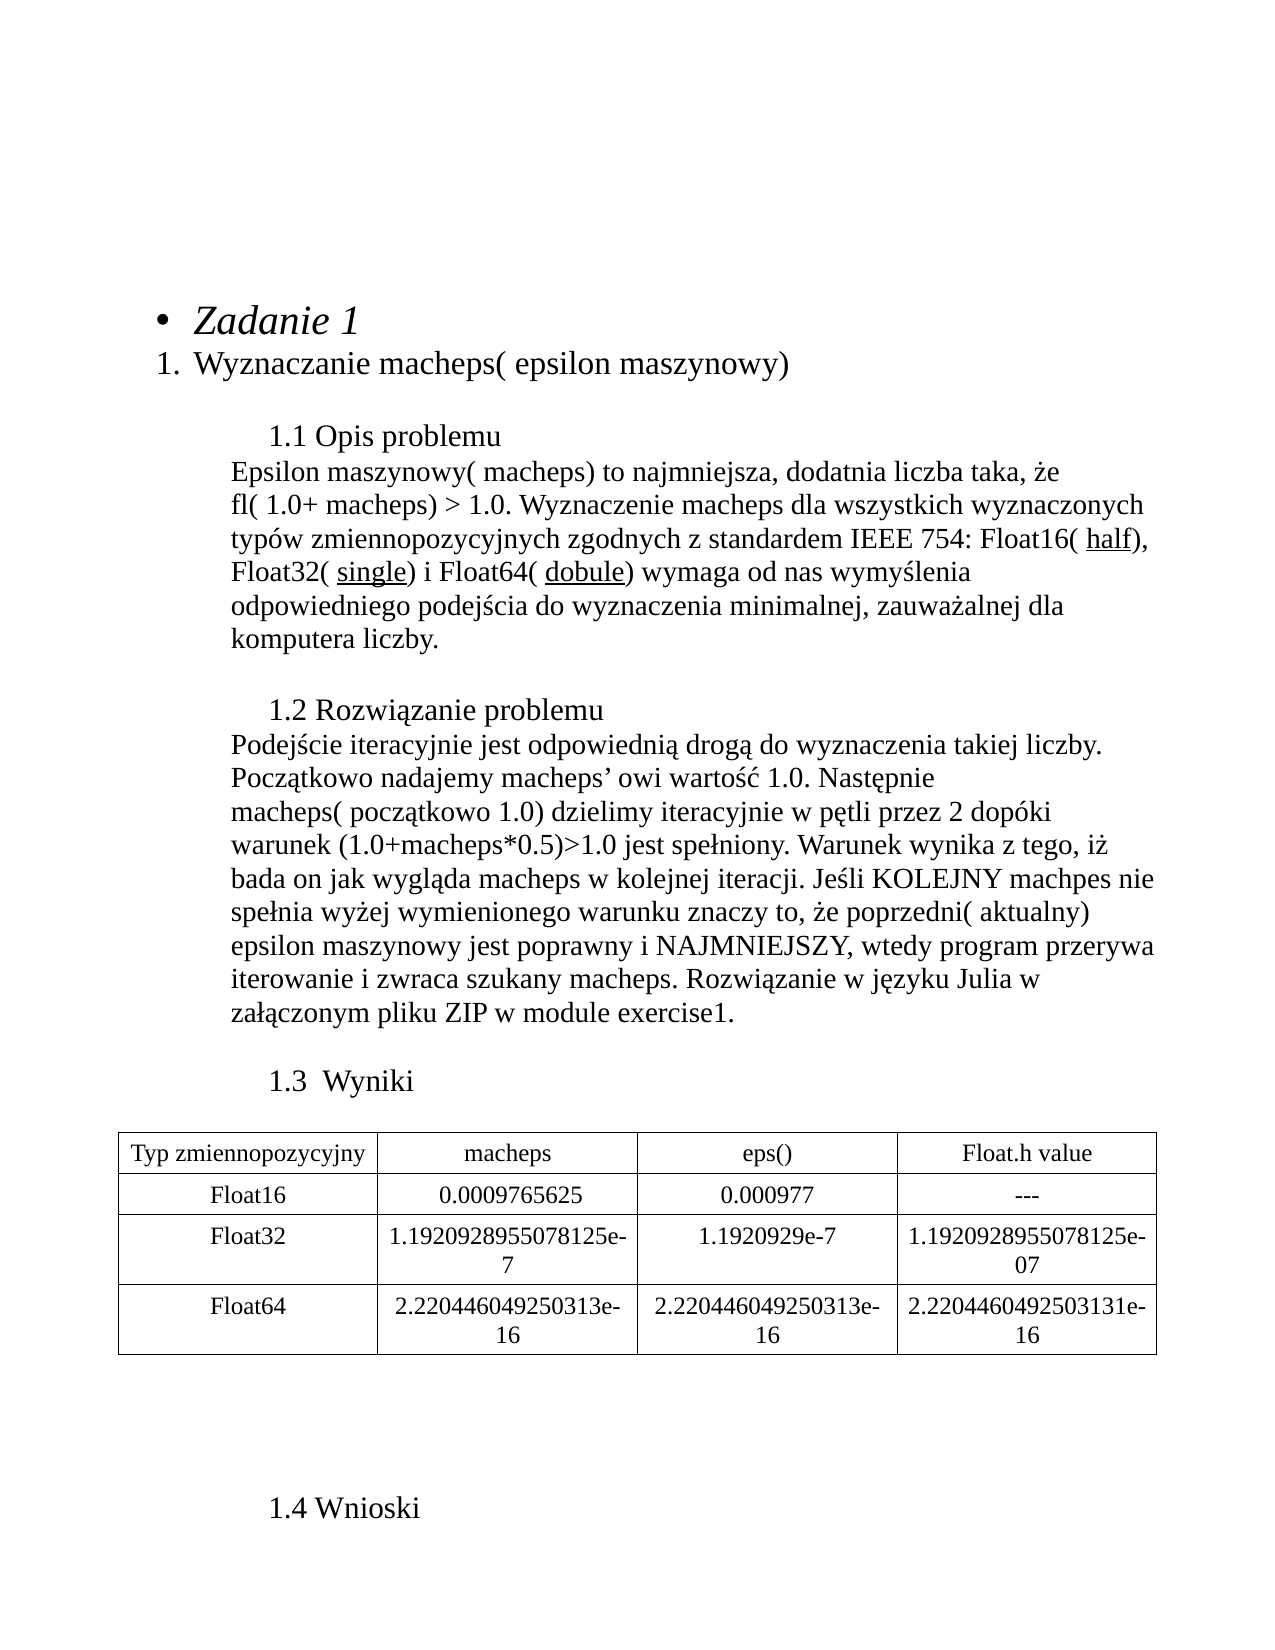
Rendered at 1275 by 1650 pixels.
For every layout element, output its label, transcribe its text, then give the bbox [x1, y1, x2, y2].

table_cell Float64 [119, 1285, 377, 1354]
table_cell 1.1920928955078125e-07 [898, 1215, 1156, 1284]
table_cell --- [898, 1174, 1156, 1214]
list warunek (1.0+macheps*0.5)>1.0 jest spełniony. Warunek wynika z tego, iż bada on jak wygląda macheps w kolejnej iteracji. Jeśli KOLEJNY machpes nie spełnia wyżej wymienionego warunku znaczy to, że poprzedni( aktualny) epsilon maszynowy jest poprawny i NAJMNIEJSZY, wtedy program przerywa iterowanie i zwraca szukany macheps. Rozwiązanie w języku Julia w załączonym pliku ZIP w module exercise1. [193, 827, 1157, 1029]
list Zadanie 1 [156, 295, 1157, 343]
table_cell 0.0009765625 [378, 1174, 637, 1214]
table_cell Float32 [119, 1215, 377, 1284]
table_cell 2.220446049250313e-16 [378, 1285, 637, 1354]
table_cell 2.2204460492503131e-16 [898, 1285, 1156, 1354]
list Epsilon maszynowy( macheps) to najmniejsza, dodatnia liczba taka, że [193, 454, 1157, 487]
list 1.1 Opis problemu [231, 418, 1157, 454]
table_cell Float16 [119, 1174, 377, 1214]
list 1.4 Wnioski [231, 1489, 1157, 1525]
table_cell 1.1920929e-7 [638, 1215, 897, 1284]
table_cell 2.220446049250313e-16 [638, 1285, 897, 1354]
list 1.3 Wyniki [231, 1062, 1157, 1098]
table_cell 0.000977 [638, 1174, 897, 1214]
table_cell 1.1920928955078125e-7 [378, 1215, 637, 1284]
table_header macheps [378, 1133, 637, 1173]
table_header Typ zmiennopozycyjny [119, 1133, 377, 1173]
list Wyznaczanie macheps( epsilon maszynowy) [156, 343, 1157, 382]
table_header eps() [638, 1133, 897, 1173]
list fl( 1.0+ macheps) > 1.0. Wyznaczenie macheps dla wszystkich wyznaczonych typów zmiennopozycyjnych zgodnych z standardem IEEE 754: Float16( half), Float32( single) i Float64( dobule) wymaga od nas wymyślenia odpowiedniego podejścia do wyznaczenia minimalnej, zauważalnej dla komputera liczby. [193, 487, 1157, 655]
list 1.2 Rozwiązanie problemu [231, 691, 1157, 727]
list Podejście iteracyjnie jest odpowiednią drogą do wyznaczenia takiej liczby. Początkowo nadajemy macheps’ owi wartość 1.0. Następnie macheps( początkowo 1.0) dzielimy iteracyjnie w pętli przez 2 dopóki [193, 727, 1157, 827]
table_header Float.h value [898, 1133, 1156, 1173]
